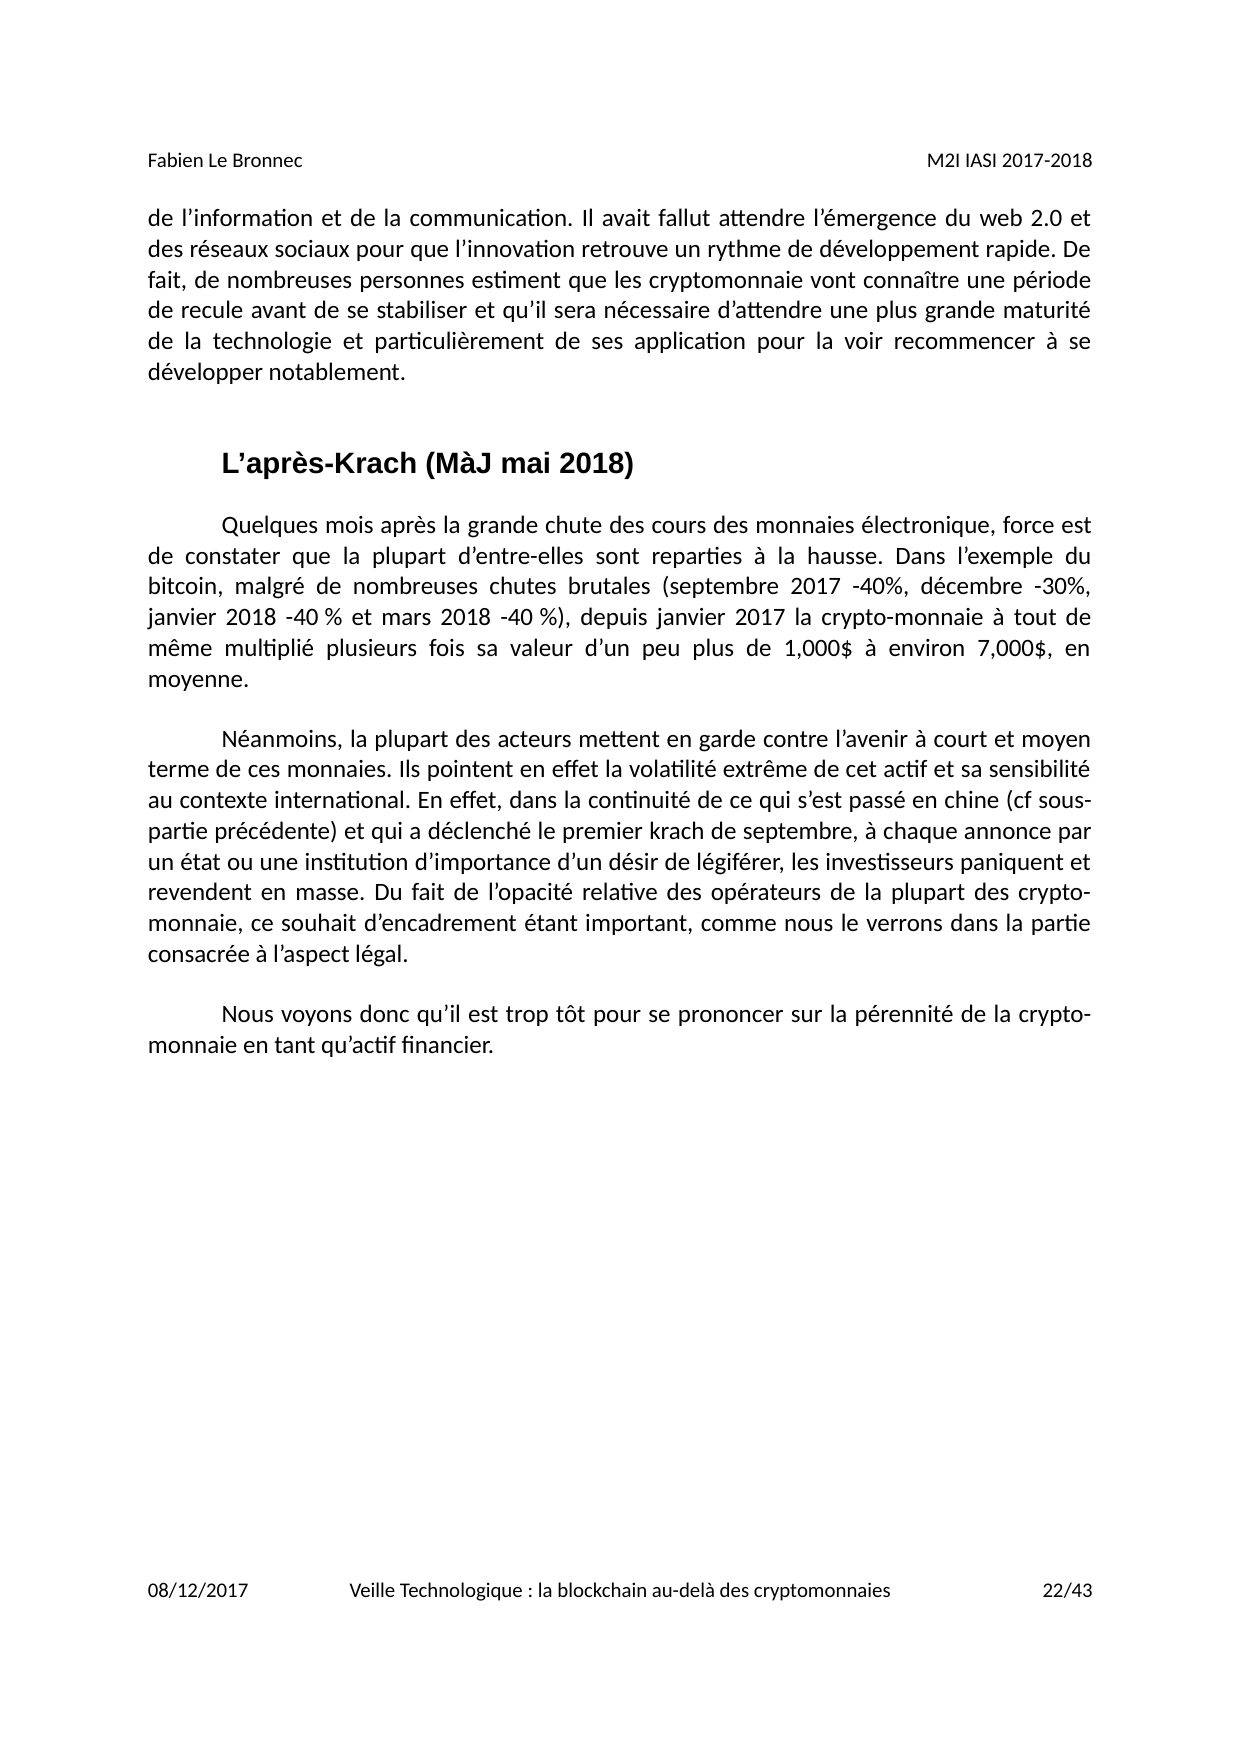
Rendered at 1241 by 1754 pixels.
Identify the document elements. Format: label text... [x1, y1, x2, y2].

text Quelques mois après la grande chute des cours des monnaies électronique, force est de constater que la plupart d’entre-elles sont reparties à la hausse. Dans l’exemple du bitcoin, malgré de nombreuses chutes brutales (septembre 2017 -40%, décembre -30%, janvier 2018 -40 % et mars 2018 -40 %), depuis janvier 2017 la crypto-monnaie à tout de même multiplié plusieurs fois sa valeur d’un peu plus de 1,000$ à environ 7,000$, en moyenne. [148, 509, 1093, 693]
text Nous voyons donc qu’il est trop tôt pour se prononcer sur la pérennité de la crypto-monnaie en tant qu’actif financier. [148, 998, 1093, 1059]
text de l’information et de la communication. Il avait fallut attendre l’émergence du web 2.0 et des réseaux sociaux pour que l’innovation retrouve un rythme de développement rapide. De fait, de nombreuses personnes estiment que les cryptomonnaie vont connaître une période de recule avant de se stabiliser et qu’il sera nécessaire d’attendre une plus grande maturité de la technologie et particulièrement de ses application pour la voir recommencer à se développer notablement. [148, 202, 1093, 387]
text Néanmoins, la plupart des acteurs mettent en garde contre l’avenir à court et moyen terme de ces monnaies. Ils pointent en effet la volatilité extrême de cet actif et sa sensibilité au contexte international. En effet, dans la continuité de ce qui s’est passé en chine (cf sous-partie précédente) et qui a déclenché le premier krach de septembre, à chaque annonce par un état ou une institution d’importance d’un désir de légiférer, les investisseurs paniquent et revendent en masse. Du fait de l’opacité relative des opérateurs de la plupart des crypto-monnaie, ce souhait d’encadrement étant important, comme nous le verrons dans la partie consacrée à l’aspect légal. [148, 723, 1093, 968]
subtitle L’après-Krach (MàJ mai 2018) [148, 446, 1093, 479]
